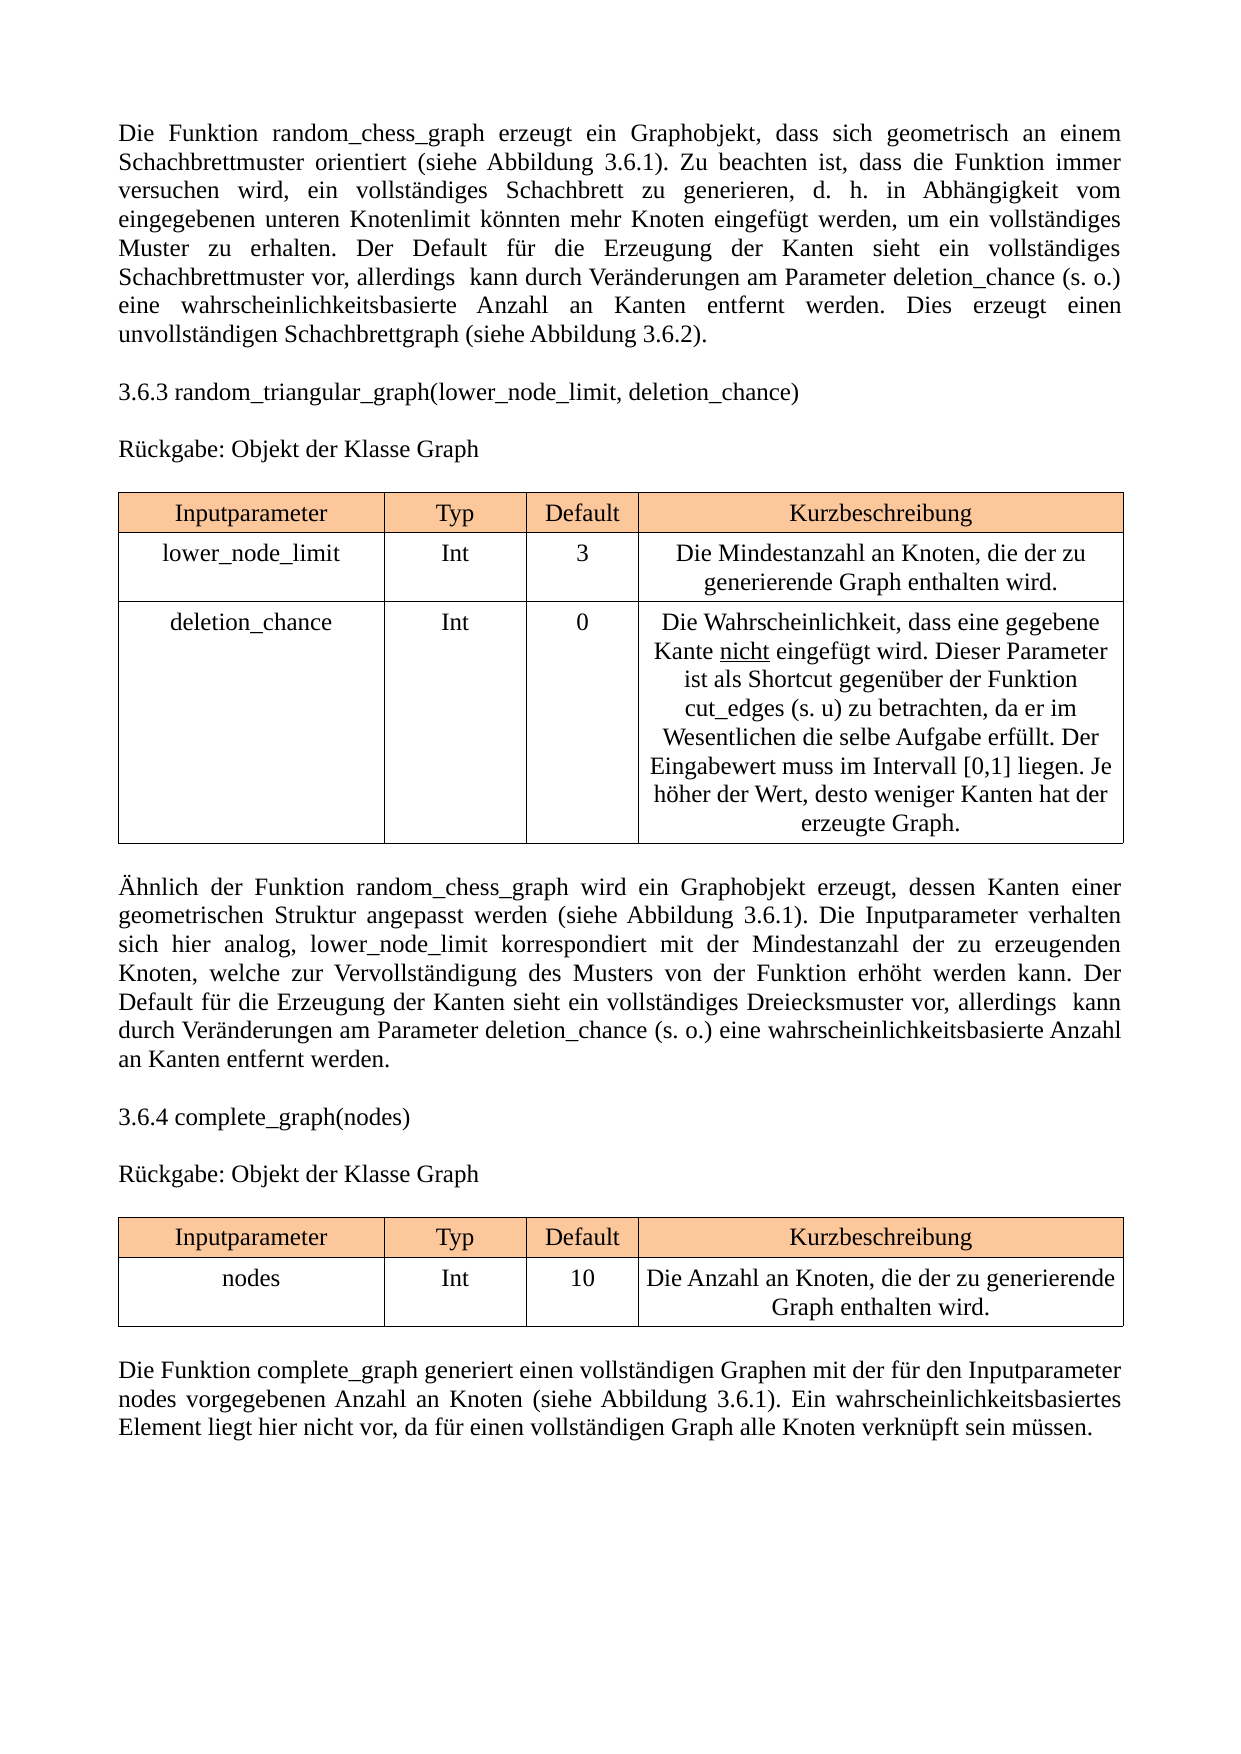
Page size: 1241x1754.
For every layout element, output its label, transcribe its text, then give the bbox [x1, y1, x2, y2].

text Rückgabe: Objekt der Klasse Graph [118, 1159, 1122, 1188]
table_cell lower_node_limit [119, 533, 384, 601]
text Ähnlich der Funktion random_chess_graph wird ein Graphobjekt erzeugt, dessen Kanten einer geometrischen Struktur angepasst werden (siehe Abbildung 3.6.1). Die Inputparameter verhalten sich hier analog, lower_node_limit korrespondiert mit der Mindestanzahl der zu erzeugenden Knoten, welche zur Vervollständigung des Musters von der Funktion erhöht werden kann. Der Default für die Erzeugung der Kanten sieht ein vollständiges Dreiecksmuster vor, allerdings kann durch Veränderungen am Parameter deletion_chance (s. o.) eine wahrscheinlichkeitsbasierte Anzahl an Kanten entfernt werden. [118, 872, 1122, 1073]
text Die Funktion complete_graph generiert einen vollständigen Graphen mit der für den Inputparameter nodes vorgegebenen Anzahl an Knoten (siehe Abbildung 3.6.1). Ein wahrscheinlichkeitsbasiertes Element liegt hier nicht vor, da für einen vollständigen Graph alle Knoten verknüpft sein müssen. [118, 1355, 1122, 1441]
text 3.6.3 random_triangular_graph(lower_node_limit, deletion_chance) [118, 377, 1122, 406]
table_header Default [527, 493, 638, 532]
table_cell Int [385, 602, 526, 843]
table_header Typ [385, 1218, 526, 1257]
table_header Default [527, 1218, 638, 1257]
text Die Funktion random_chess_graph erzeugt ein Graphobjekt, dass sich geometrisch an einem Schachbrettmuster orientiert (siehe Abbildung 3.6.1). Zu beachten ist, dass die Funktion immer versuchen wird, ein vollständiges Schachbrett zu generieren, d. h. in Abhängigkeit vom eingegebenen unteren Knotenlimit könnten mehr Knoten eingefügt werden, um ein vollständiges Muster zu erhalten. Der Default für die Erzeugung der Kanten sieht ein vollständiges Schachbrettmuster vor, allerdings kann durch Veränderungen am Parameter deletion_chance (s. o.) eine wahrscheinlichkeitsbasierte Anzahl an Kanten entfernt werden. Dies erzeugt einen unvollständigen Schachbrettgraph (siehe Abbildung 3.6.2). [118, 118, 1122, 348]
table_cell Die Wahrscheinlichkeit, dass eine gegebene Kante nicht eingefügt wird. Dieser Parameter ist als Shortcut gegenüber der Funktion cut_edges (s. u) zu betrachten, da er im Wesentlichen die selbe Aufgabe erfüllt. Der Eingabewert muss im Intervall [0,1] liegen. Je höher der Wert, desto weniger Kanten hat der erzeugte Graph. [639, 602, 1123, 843]
table_header Kurzbeschreibung [639, 493, 1123, 532]
table_cell 0 [527, 602, 638, 843]
table_header Kurzbeschreibung [639, 1218, 1123, 1257]
table_cell 3 [527, 533, 638, 601]
text 3.6.4 complete_graph(nodes) [118, 1102, 1122, 1130]
table_header Inputparameter [119, 493, 384, 532]
table_cell Int [385, 533, 526, 601]
table_cell deletion_chance [119, 602, 384, 843]
table_cell Die Mindestanzahl an Knoten, die der zu generierende Graph enthalten wird. [639, 533, 1123, 601]
table_cell Int [385, 1258, 526, 1326]
table_cell 10 [527, 1258, 638, 1326]
table_header Typ [385, 493, 526, 532]
table_header Inputparameter [119, 1218, 384, 1257]
table_cell nodes [119, 1258, 384, 1326]
table_cell Die Anzahl an Knoten, die der zu generierende Graph enthalten wird. [639, 1258, 1123, 1326]
text Rückgabe: Objekt der Klasse Graph [118, 434, 1122, 463]
